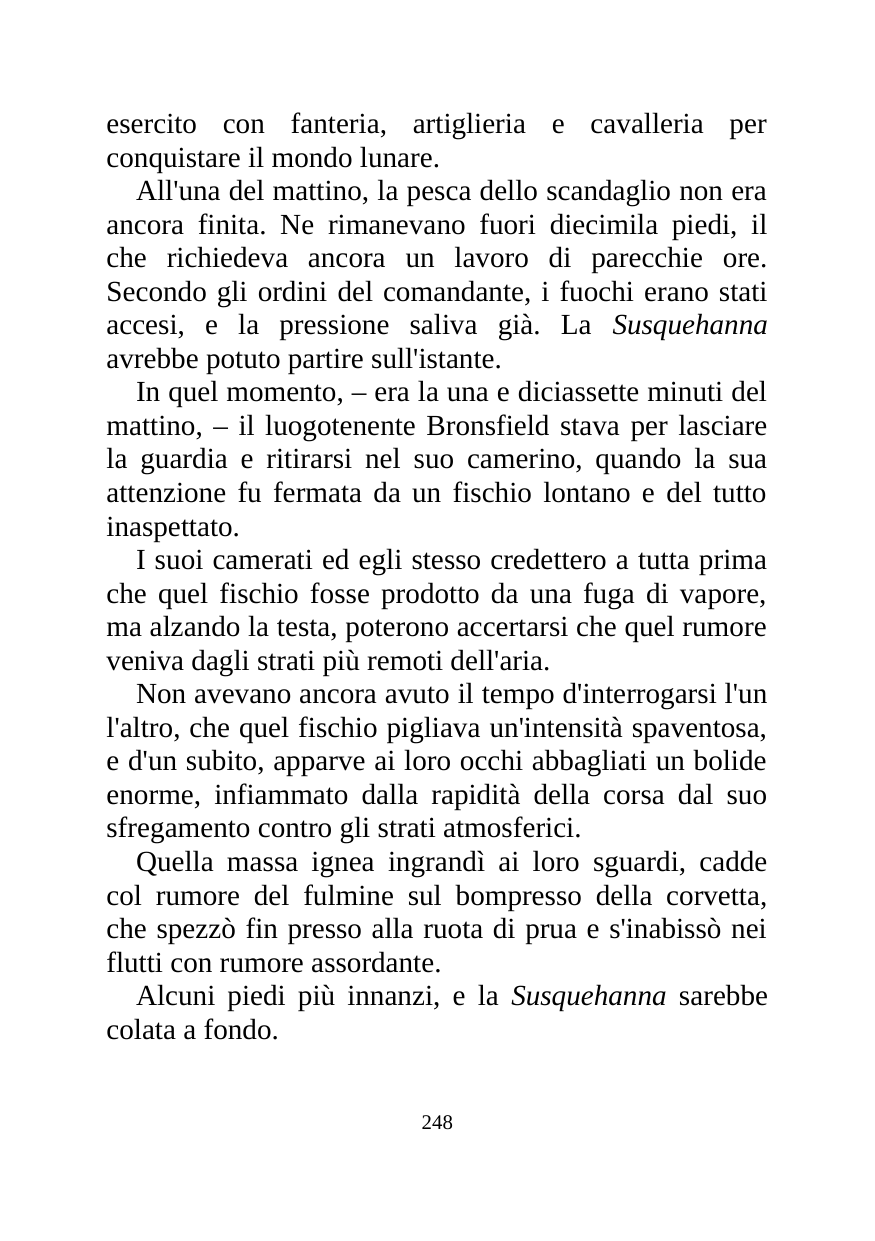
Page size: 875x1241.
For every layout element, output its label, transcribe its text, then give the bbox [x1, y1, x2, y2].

text esercito con fanteria, artiglieria e cavalleria per conquistare il mondo lunare. [106, 106, 768, 173]
text Alcuni piedi più innanzi, e la Susquehanna sarebbe colata a fondo. [106, 978, 768, 1045]
text Quella massa ignea ingrandì ai loro sguardi, cadde col rumore del fulmine sul bompresso della corvetta, che spezzò fin presso alla ruota di prua e s'inabissò nei flutti con rumore assordante. [106, 844, 768, 978]
text Non avevano ancora avuto il tempo d'interrogarsi l'un l'altro, che quel fischio pigliava un'intensità spaventosa, e d'un subito, apparve ai loro occhi abbagliati un bolide enorme, infiammato dalla rapidità della corsa dal suo sfregamento contro gli strati atmosferici. [106, 676, 768, 844]
text In quel momento, – era la una e diciassette minuti del mattino, – il luogotenente Bronsfield stava per lasciare la guardia e ritirarsi nel suo camerino, quando la sua attenzione fu fermata da un fischio lontano e del tutto inaspettato. [106, 374, 768, 542]
text I suoi camerati ed egli stesso credettero a tutta prima che quel fischio fosse prodotto da una fuga di vapore, ma alzando la testa, poterono accertarsi che quel rumore veniva dagli strati più remoti dell'aria. [106, 542, 768, 676]
text All'una del mattino, la pesca dello scandaglio non era ancora finita. Ne rimanevano fuori diecimila piedi, il che richiedeva ancora un lavoro di parecchie ore. Secondo gli ordini del comandante, i fuochi erano stati accesi, e la pressione saliva già. La Susquehanna avrebbe potuto partire sull'istante. [106, 173, 768, 374]
